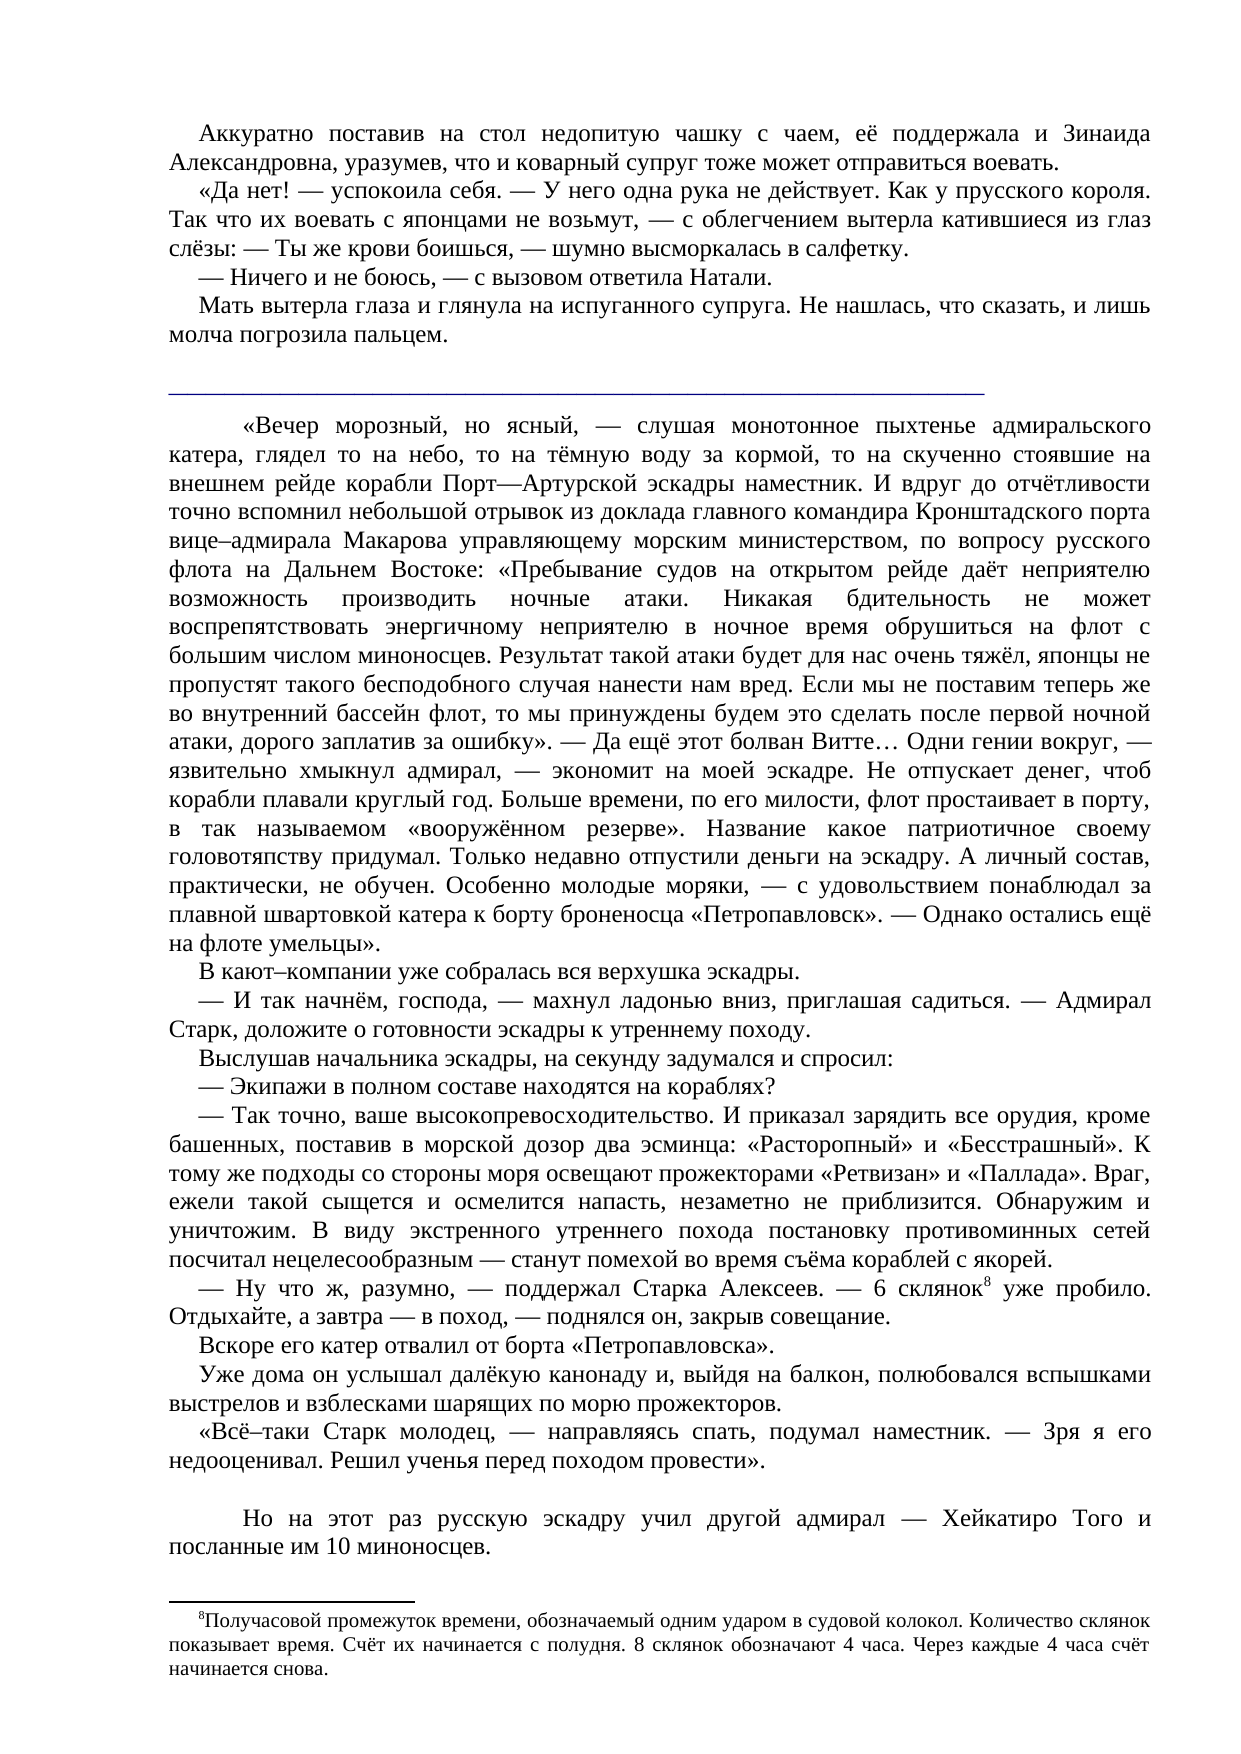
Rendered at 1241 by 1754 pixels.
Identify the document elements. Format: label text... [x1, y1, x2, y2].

text «Вечер морозный, но ясный, — слушая монотонное пыхтенье адмиральского катера, глядел то на небо, то на тёмную воду за кормой, то на скученно стоявшие на внешнем рейде корабли Порт—Артурской эскадры наместник. И вдруг до отчётливости точно вспомнил небольшой отрывок из доклада главного командира Кронштадского порта вице–адмирала Макарова управляющему морским министерством, по вопросу русского флота на Дальнем Востоке: «Пребывание судов на открытом рейде даёт неприятелю возможность производить ночные атаки. Никакая бдительность не может воспрепятствовать энергичному неприятелю в ночное время обрушиться на флот с большим числом миноносцев. Результат такой атаки будет для нас очень тяжёл, японцы не пропустят такого бесподобного случая нанести нам вред. Если мы не поставим теперь же во внутренний бассейн флот, то мы принуждены будем это сделать после первой ночной атаки, дорого заплатив за ошибку». — Да ещё этот болван Витте… Одни гении вокруг, — язвительно хмыкнул адмирал, — экономит на моей эскадре. Не отпускает денег, чтоб корабли плавали круглый год. Больше времени, по его милости, флот простаивает в порту, в так называемом «вооружённом резерве». Название какое патриотичное своему головотяпству придумал. Только недавно отпустили деньги на эскадру. А личный состав, практически, не обучен. Особенно молодые моряки, — с удовольствием понаблюдал за плавной швартовкой катера к борту броненосца «Петропавловск». — Однако остались ещё на флоте умельцы». [169, 410, 1152, 956]
text «Всё–таки Старк молодец, — направляясь спать, подумал наместник. — Зря я его недооценивал. Решил ученья перед походом провести». [169, 1416, 1152, 1474]
text Уже дома он услышал далёкую канонаду и, выйдя на балкон, полюбовался вспышками выстрелов и взблесками шарящих по морю прожекторов. [169, 1359, 1152, 1416]
text «Да нет! — успокоила себя. — У него одна рука не действует. Как у прусского короля. Так что их воевать с японцами не возьмут, — с облегчением вытерла катившиеся из глаз слёзы: — Ты же крови боишься, — шумно высморкалась в салфетку. [169, 176, 1152, 262]
text — Ничего и не боюсь, — с вызовом ответила Натали. [169, 262, 1152, 291]
text Но на этот раз русскую эскадру учил другой адмирал — Хейкатиро Того и посланные им 10 миноносцев. [169, 1503, 1152, 1560]
text — Так точно, ваше высокопревосходительство. И приказал зарядить все орудия, кроме башенных, поставив в морской дозор два эсминца: «Расторопный» и «Бесстрашный». К тому же подходы со стороны моря освещают прожекторами «Ретвизан» и «Паллада». Враг, ежели такой сыщется и осмелится напасть, незаметно не приблизится. Обнаружим и уничтожим. В виду экстренного утреннего похода постановку противоминных сетей посчитал нецелесообразным — станут помехой во время съёма кораблей с якорей. [169, 1100, 1152, 1273]
text Вскоре его катер отвалил от борта «Петропавловска». [169, 1330, 1152, 1359]
text Аккуратно поставив на стол недопитую чашку с чаем, её поддержала и Зинаида Александровна, уразумев, что и коварный супруг тоже может отправиться воевать. [169, 118, 1152, 176]
text В кают–компании уже собралась вся верхушка эскадры. [169, 956, 1152, 985]
text — Экипажи в полном составе находятся на кораблях? [169, 1071, 1152, 1100]
text Выслушав начальника эскадры, на секунду задумался и спросил: [169, 1043, 1152, 1071]
text — И так начнём, господа, — махнул ладонью вниз, приглашая садиться. — Адмирал Старк, доложите о готовности эскадры к утреннему походу. [169, 985, 1152, 1043]
text Получасовой промежуток времени, обозначаемый одним ударом в судовой колокол. Количество склянок показывает время. Счёт их начинается с полудня. 8 склянок обозначают 4 часа. Через каждые 4 часа счёт начинается снова. [169, 1608, 1152, 1680]
subtitle ____________________________________________ [169, 360, 1152, 398]
text — Ну что ж, разумно, — поддержал Старка Алексеев. — 6 склянок уже пробило. Отдыхайте, а завтра — в поход, — поднялся он, закрыв совещание. [169, 1273, 1152, 1330]
text Мать вытерла глаза и глянула на испуганного супруга. Не нашлась, что сказать, и лишь молча погрозила пальцем. [169, 291, 1152, 348]
